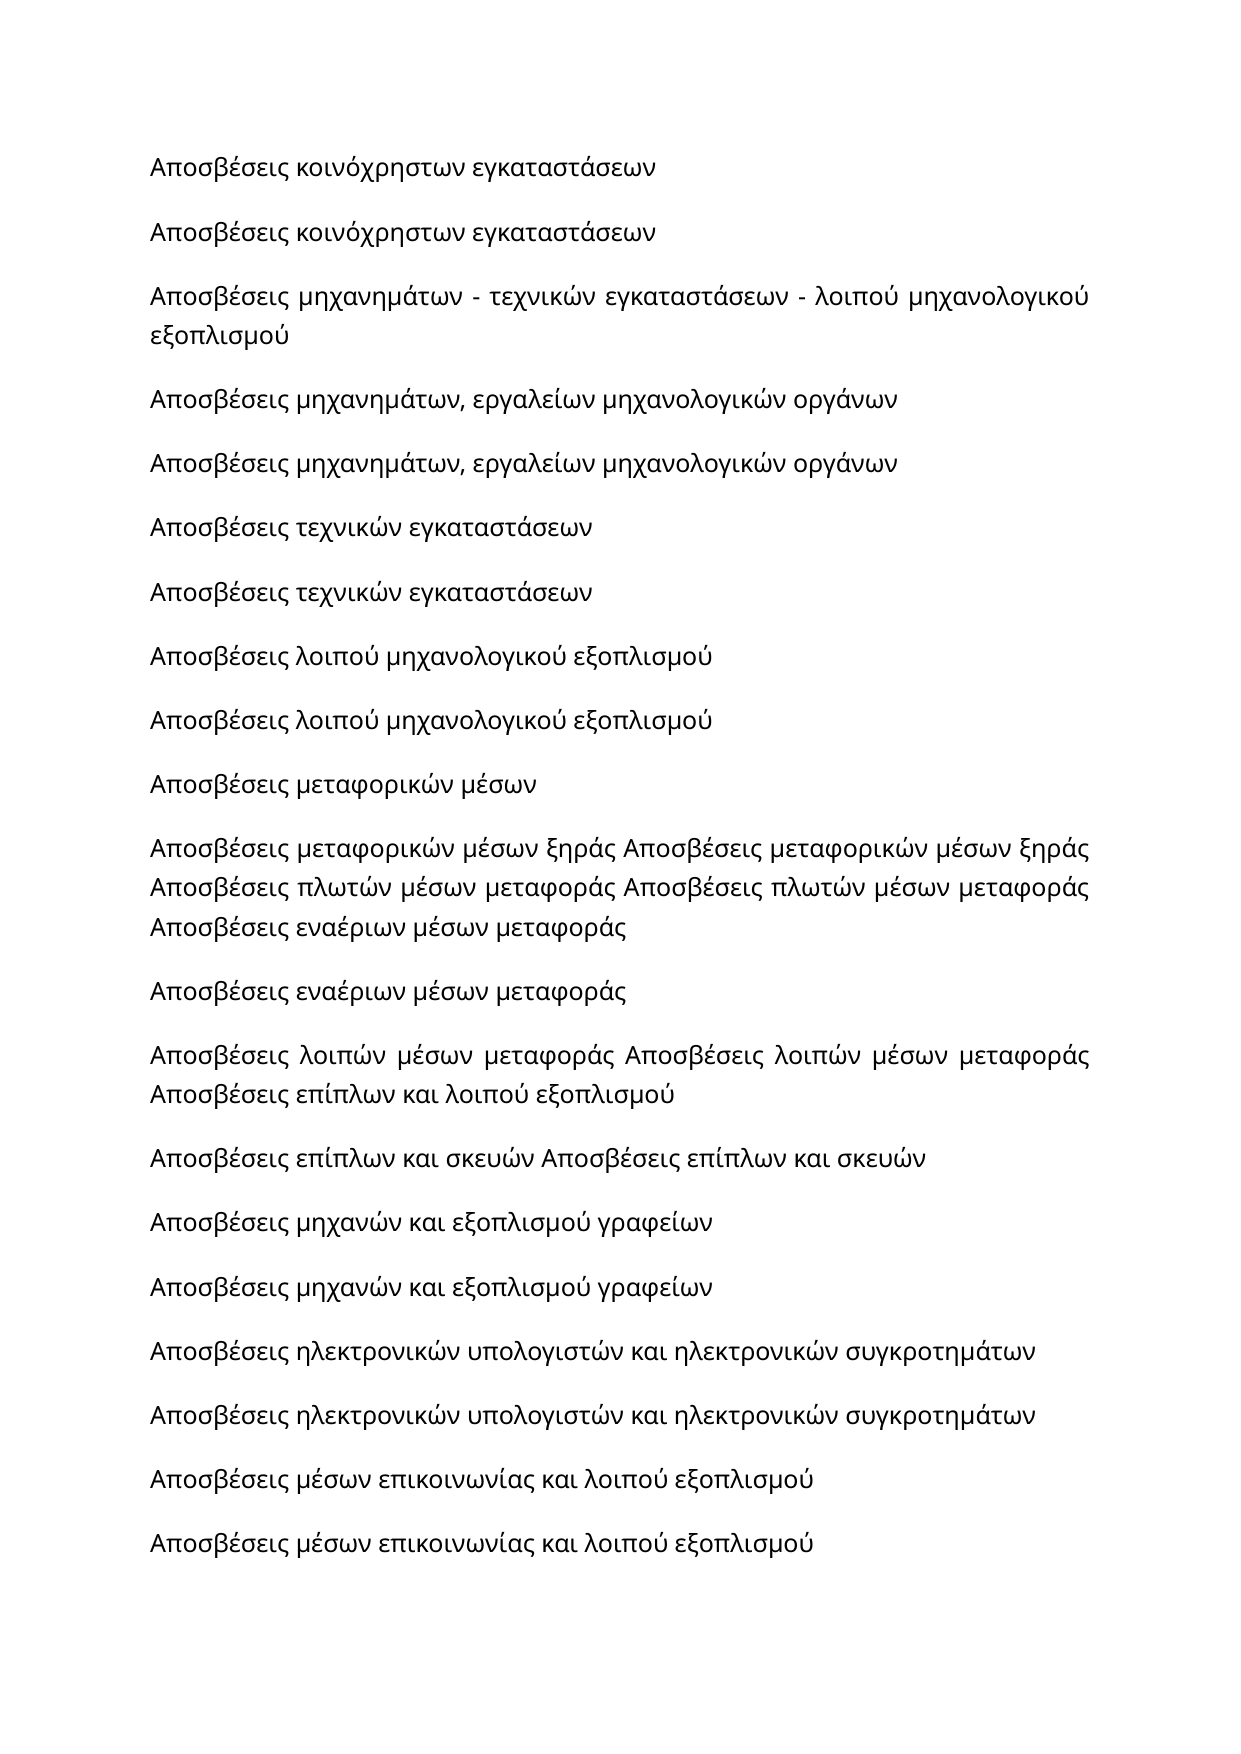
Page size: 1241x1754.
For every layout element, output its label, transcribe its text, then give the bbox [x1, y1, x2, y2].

text Αποσβέσεις μηχανημάτων - τεχνικών εγκαταστάσεων - λοιπού μηχανολογικού εξοπλισμού [150, 278, 1090, 352]
text Αποσβέσεις ηλεκτρονικών υπολογιστών και ηλεκτρονικών συγκροτημάτων [150, 1333, 1090, 1367]
text Αποσβέσεις μεταφορικών μέσων [150, 767, 1090, 801]
text Αποσβέσεις επίπλων και σκευών Αποσβέσεις επίπλων και σκευών [150, 1141, 1090, 1175]
text Αποσβέσεις μηχανημάτων, εργαλείων μηχανολογικών οργάνων [150, 446, 1090, 480]
text Αποσβέσεις κοινόχρηστων εγκαταστάσεων [150, 214, 1090, 248]
text Αποσβέσεις ηλεκτρονικών υπολογιστών και ηλεκτρονικών συγκροτημάτων [150, 1397, 1090, 1432]
text Αποσβέσεις τεχνικών εγκαταστάσεων [150, 510, 1090, 544]
text Αποσβέσεις μηχανημάτων, εργαλείων μηχανολογικών οργάνων [150, 382, 1090, 416]
text Αποσβέσεις μέσων επικοινωνίας και λοιπού εξοπλισμού [150, 1526, 1090, 1560]
text Αποσβέσεις λοιπού μηχανολογικού εξοπλισμού [150, 638, 1090, 672]
text Αποσβέσεις μέσων επικοινωνίας και λοιπού εξοπλισμού [150, 1462, 1090, 1496]
text Αποσβέσεις μεταφορικών μέσων ξηράς Αποσβέσεις μεταφορικών μέσων ξηράς Αποσβέσεις πλωτών μέσων μεταφοράς Αποσβέσεις πλωτών μέσων μεταφοράς Αποσβέσεις εναέριων μέσων μεταφοράς [150, 831, 1090, 943]
text Αποσβέσεις λοιπών μέσων μεταφοράς Αποσβέσεις λοιπών μέσων μεταφοράς Αποσβέσεις επίπλων και λοιπού εξοπλισμού [150, 1037, 1090, 1111]
text Αποσβέσεις κοινόχρηστων εγκαταστάσεων [150, 150, 1090, 184]
text Αποσβέσεις μηχανών και εξοπλισμού γραφείων [150, 1269, 1090, 1303]
text Αποσβέσεις τεχνικών εγκαταστάσεων [150, 574, 1090, 608]
text Αποσβέσεις λοιπού μηχανολογικού εξοπλισμού [150, 702, 1090, 737]
text Αποσβέσεις εναέριων μέσων μεταφοράς [150, 973, 1090, 1007]
text Αποσβέσεις μηχανών και εξοπλισμού γραφείων [150, 1205, 1090, 1239]
